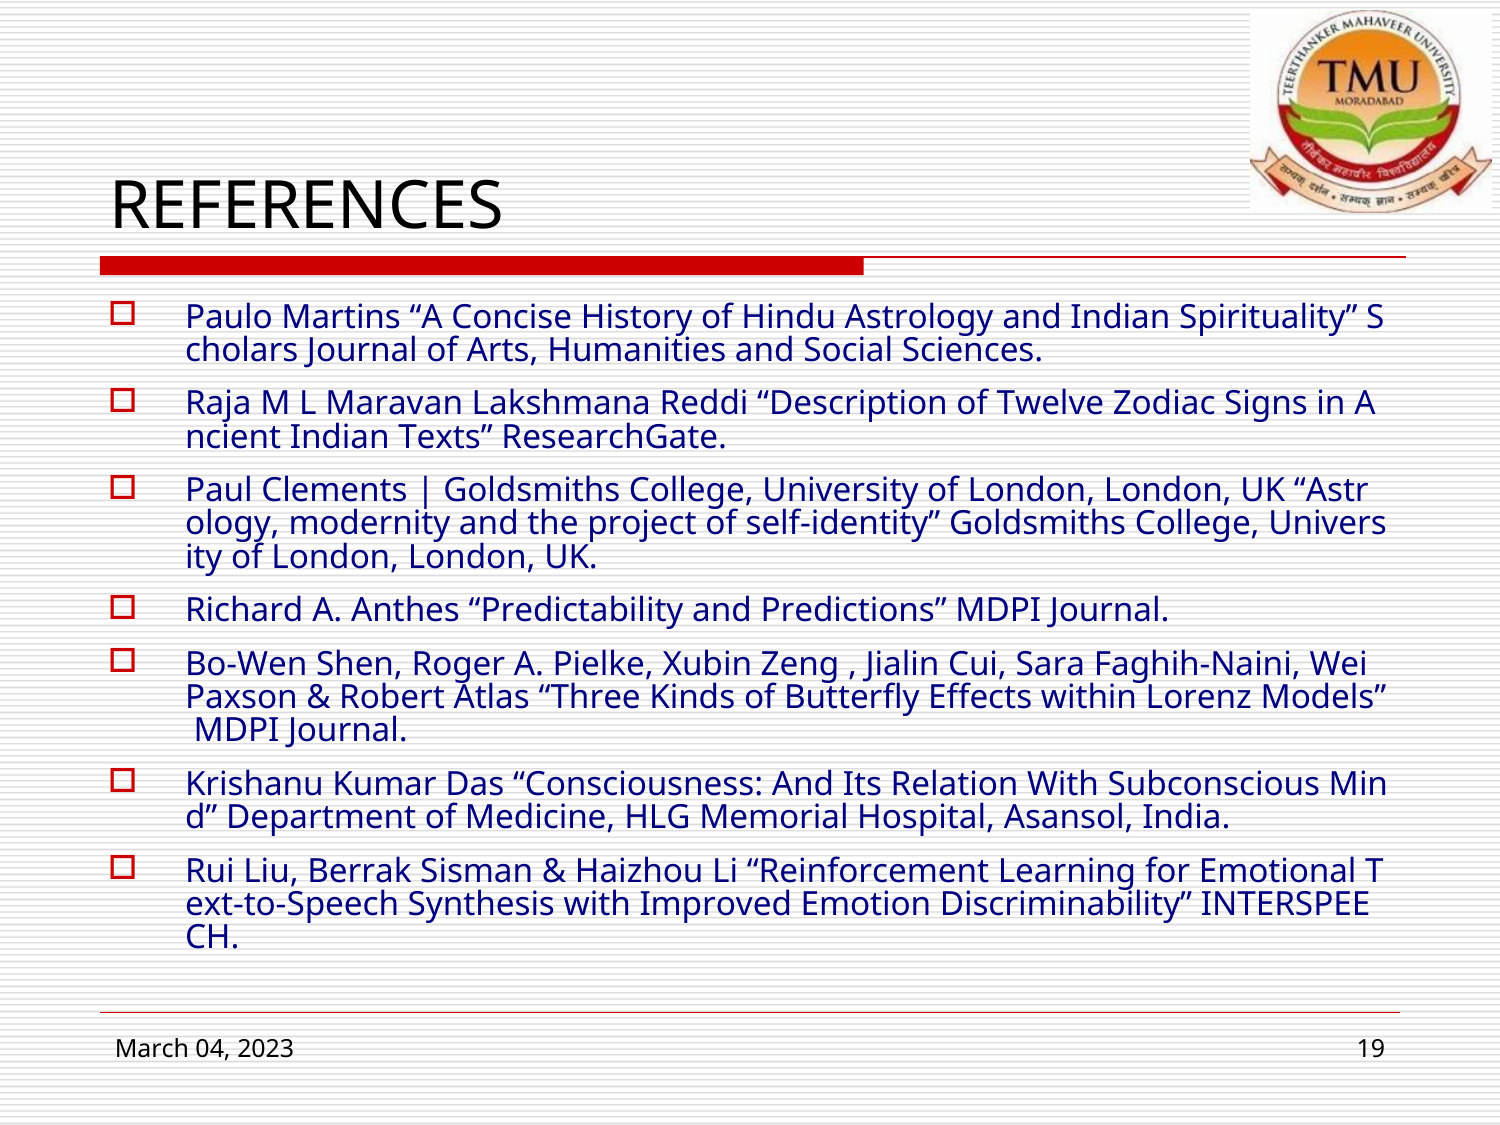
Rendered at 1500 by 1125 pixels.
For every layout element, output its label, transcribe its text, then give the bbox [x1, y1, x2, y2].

text_box March 04, 2023 [99, 1024, 426, 1103]
list Paulo Martins “A Concise History of Hindu Astrology and Indian Spirituality” Scholars Journal of Arts, Humanities and Social Sciences. Raja M L Maravan Lakshmana Reddi “Description of Twelve Zodiac Signs in Ancient Indian Texts” ResearchGate. Paul Clements | Goldsmiths College, University of London, London, UK “Astrology, modernity and the project of self-identity” Goldsmiths College, University of London, London, UK. Richard A. Anthes “Predictability and Predictions” MDPI Journal. Bo-Wen Shen, Roger A. Pielke, Xubin Zeng , Jialin Cui, Sara Faghih-Naini, Wei Paxson & Robert Atlas “Three Kinds of Butterfly Effects within Lorenz Models” MDPI Journal. Krishanu Kumar Das “Consciousness: And Its Relation With Subconscious Mind” Department of Medicine, HLG Memorial Hospital, Asansol, India. Rui Liu, Berrak Sisman & Haizhou Li “Reinforcement Learning for Emotional Text-to-Speech Synthesis with Improved Emotion Discriminability” INTERSPEECH. [92, 287, 1406, 988]
text_box [1074, 1024, 1401, 1103]
picture [0, 0, 1500, 1125]
title REFERENCES [94, 50, 1407, 250]
